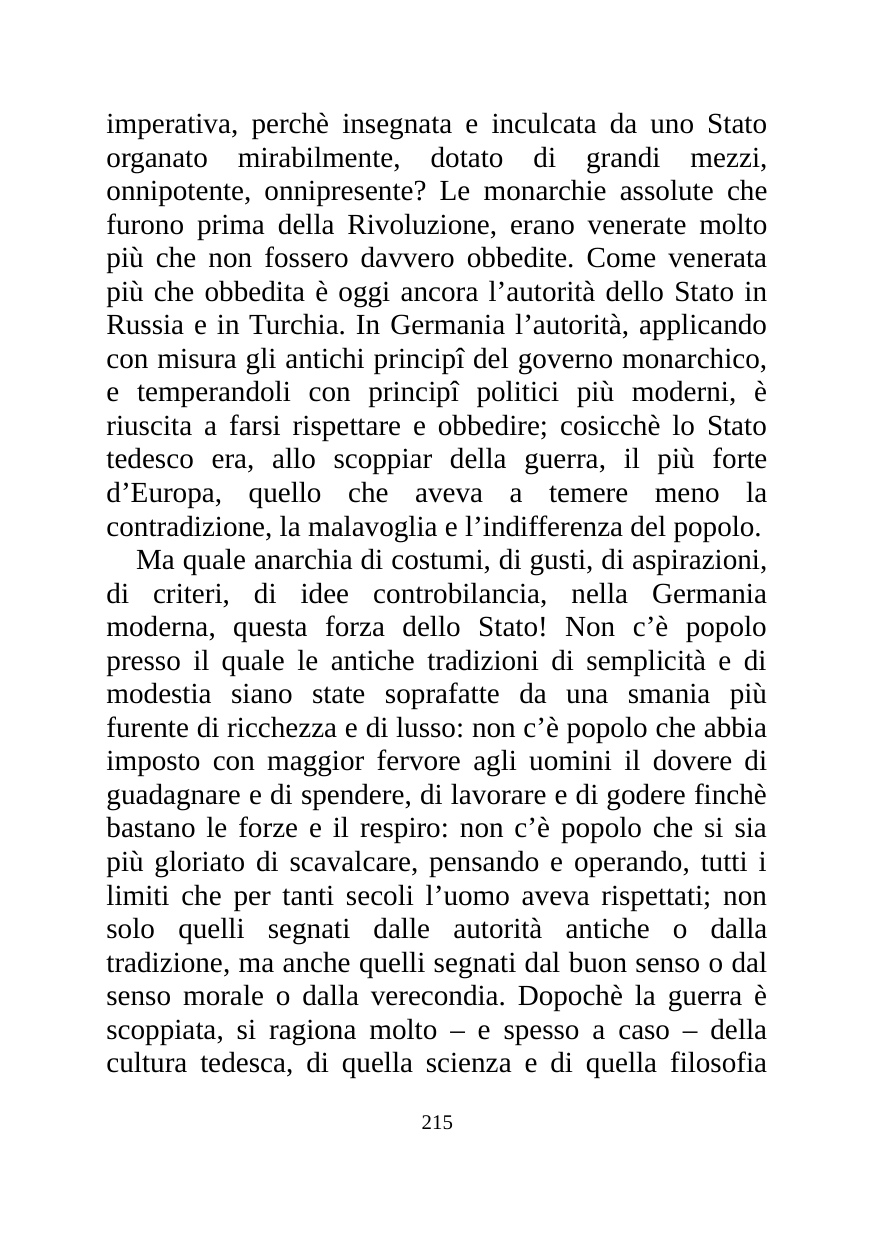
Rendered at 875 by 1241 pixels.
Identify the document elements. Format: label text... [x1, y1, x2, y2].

text imperativa, perchè insegnata e inculcata da uno Stato organato mirabilmente, dotato di grandi mezzi, onnipotente, onnipresente? Le monarchie assolute che furono prima della Rivoluzione, erano venerate molto più che non fossero davvero obbedite. Come venerata più che obbedita è oggi ancora l’autorità dello Stato in Russia e in Turchia. In Germania l’autorità, applicando con misura gli antichi principî del governo monarchico, e temperandoli con principî politici più moderni, è riuscita a farsi rispettare e obbedire; cosicchè lo Stato tedesco era, allo scoppiar della guerra, il più forte d’Europa, quello che aveva a temere meno la contradizione, la malavoglia e l’indifferenza del popolo. [106, 106, 768, 542]
text Ma quale anarchia di costumi, di gusti, di aspirazioni, di criteri, di idee controbilancia, nella Germania moderna, questa forza dello Stato! Non c’è popolo presso il quale le antiche tradizioni di semplicità e di modestia siano state soprafatte da una smania più furente di ricchezza e di lusso: non c’è popolo che abbia imposto con maggior fervore agli uomini il dovere di guadagnare e di spendere, di lavorare e di godere finchè bastano le forze e il respiro: non c’è popolo che si sia più gloriato di scavalcare, pensando e operando, tutti i limiti che per tanti secoli l’uomo aveva rispettati; non solo quelli segnati dalle autorità antiche o dalla tradizione, ma anche quelli segnati dal buon senso o dal senso morale o dalla verecondia. Dopochè la guerra è scoppiata, si ragiona molto – e spesso a caso – della cultura tedesca, di quella scienza e di quella filosofia [106, 542, 768, 1079]
